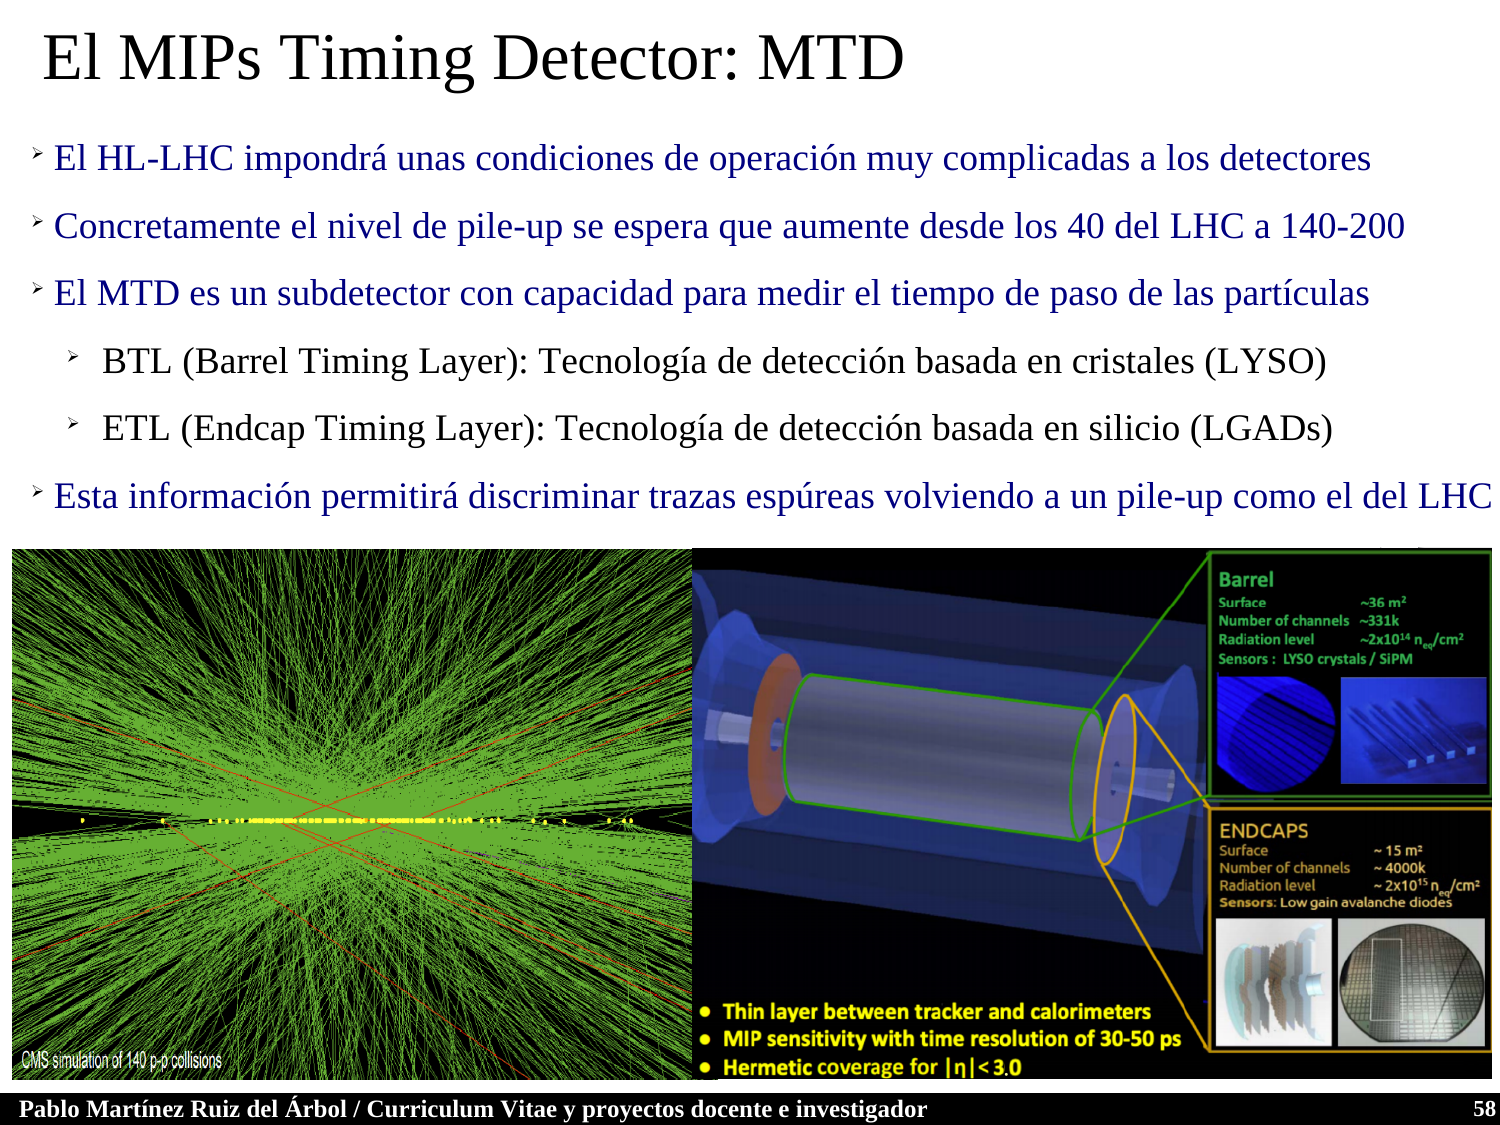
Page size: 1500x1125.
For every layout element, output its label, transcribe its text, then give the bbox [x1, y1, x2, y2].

text_box El MIPs Timing Detector: MTD [0, 3, 976, 111]
text_box El HL-LHC impondrá unas condiciones de operación muy complicadas a los detectores Concretamente el nivel de pile-up se espera que aumente desde los 40 del LHC a 140-200 El MTD es un subdetector con capacidad para medir el tiempo de paso de las partículas BTL (Barrel Timing Layer): Tecnología de detección basada en cristales (LYSO) ETL (Endcap Timing Layer): Tecnología de detección basada en silicio (LGADs) Esta información permitirá discriminar trazas espúreas volviendo a un pile-up como el del LHC [11, 98, 1500, 279]
picture [12, 547, 1492, 1081]
